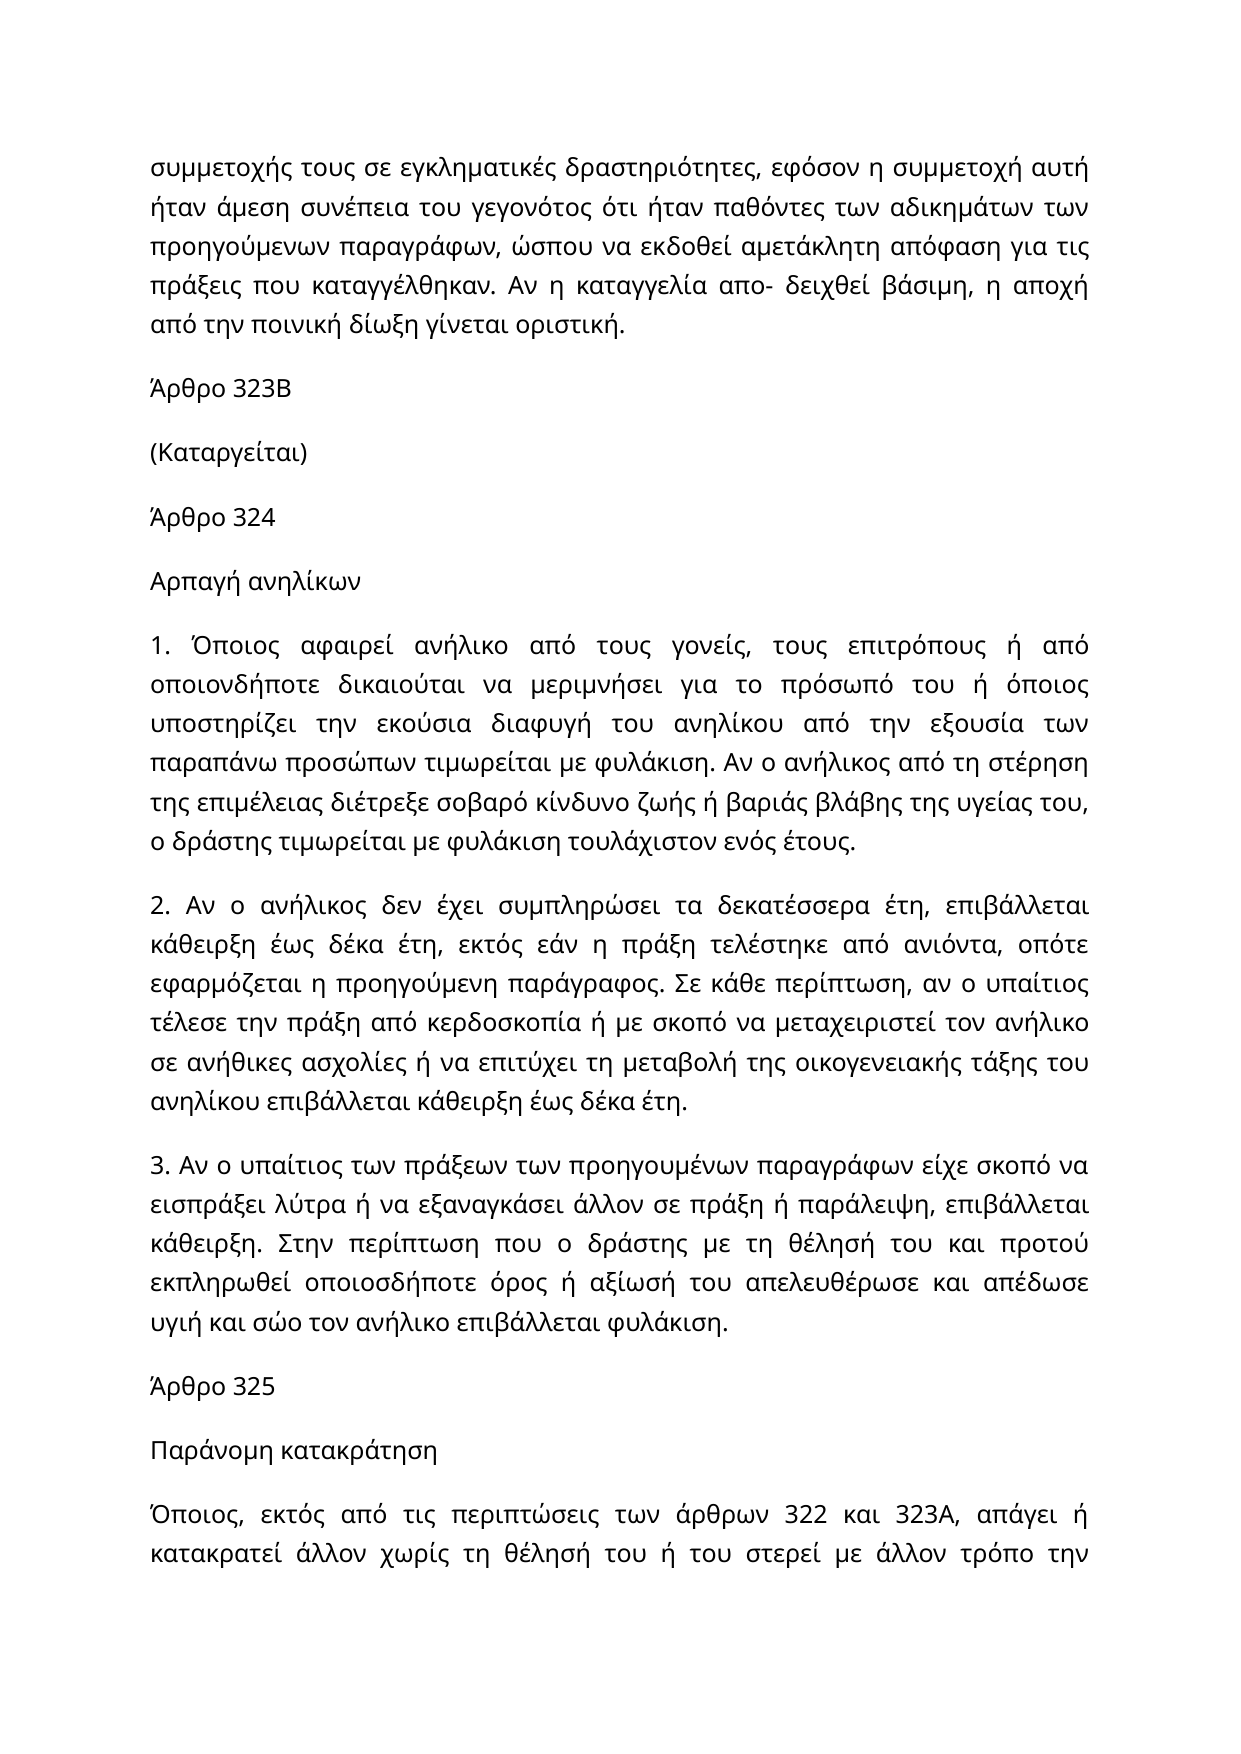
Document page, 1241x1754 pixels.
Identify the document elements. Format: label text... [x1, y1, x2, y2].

text 2. Αν ο ανήλικος δεν έχει συμπληρώσει τα δεκατέσσερα έτη, επιβάλλεται κάθειρξη έως δέκα έτη, εκτός εάν η πράξη τελέστηκε από ανιόντα, οπότε εφαρμόζεται η προηγούμενη παράγραφος. Σε κάθε περίπτωση, αν ο υπαίτιος τέλεσε την πράξη από κερδοσκοπία ή με σκοπό να μεταχειριστεί τον ανήλικο σε ανήθικες ασχολίες ή να επιτύχει τη μεταβολή της οικογενειακής τάξης του ανηλίκου επιβάλλεται κάθειρξη έως δέκα έτη. [150, 887, 1090, 1117]
text (Καταργείται) [150, 435, 1090, 469]
text Άρθρο 324 [150, 499, 1090, 533]
text Όποιος, εκτός από τις περιπτώσεις των άρθρων 322 και 323Α, απάγει ή κατακρατεί άλλον χωρίς τη θέλησή του ή του στερεί με άλλον τρόπο την [150, 1497, 1090, 1570]
text 3. Αν ο υπαίτιος των πράξεων των προηγουμένων παραγράφων είχε σκοπό να εισπράξει λύτρα ή να εξαναγκάσει άλλον σε πράξη ή παράλειψη, επιβάλλεται κάθειρξη. Στην περίπτωση που ο δράστης με τη θέλησή του και προτού εκπληρωθεί οποιοσδήποτε όρος ή αξίωσή του απελευθέρωσε και απέδωσε υγιή και σώο τον ανήλικο επιβάλλεται φυλάκιση. [150, 1147, 1090, 1338]
text Άρθρο 325 [150, 1368, 1090, 1402]
text 1. Όποιος αφαιρεί ανήλικο από τους γονείς, τους επιτρόπους ή από οποιονδήποτε δικαιούται να μεριμνήσει για το πρόσωπό του ή όποιος υποστηρίζει την εκούσια διαφυγή του ανηλίκου από την εξουσία των παραπάνω προσώπων τιμωρείται με φυλάκιση. Αν ο ανήλικος από τη στέρηση της επιμέλειας διέτρεξε σοβαρό κίνδυνο ζωής ή βαριάς βλάβης της υγείας του, ο δράστης τιμωρείται με φυλάκιση τουλάχιστον ενός έτους. [150, 627, 1090, 857]
text συμμετοχής τους σε εγκληματικές δραστηριότητες, εφόσον η συμμετοχή αυτή ήταν άμεση συνέπεια του γεγονότος ότι ήταν παθόντες των αδικημάτων των προηγούμενων παραγράφων, ώσπου να εκδοθεί αμετάκλητη απόφαση για τις πράξεις που καταγγέλθηκαν. Αν η καταγγελία απο- δειχθεί βάσιμη, η αποχή από την ποινική δίωξη γίνεται οριστική. [150, 150, 1090, 341]
text Αρπαγή ανηλίκων [150, 563, 1090, 597]
text Άρθρο 323Β [150, 371, 1090, 405]
text Παράνομη κατακράτηση [150, 1432, 1090, 1467]
